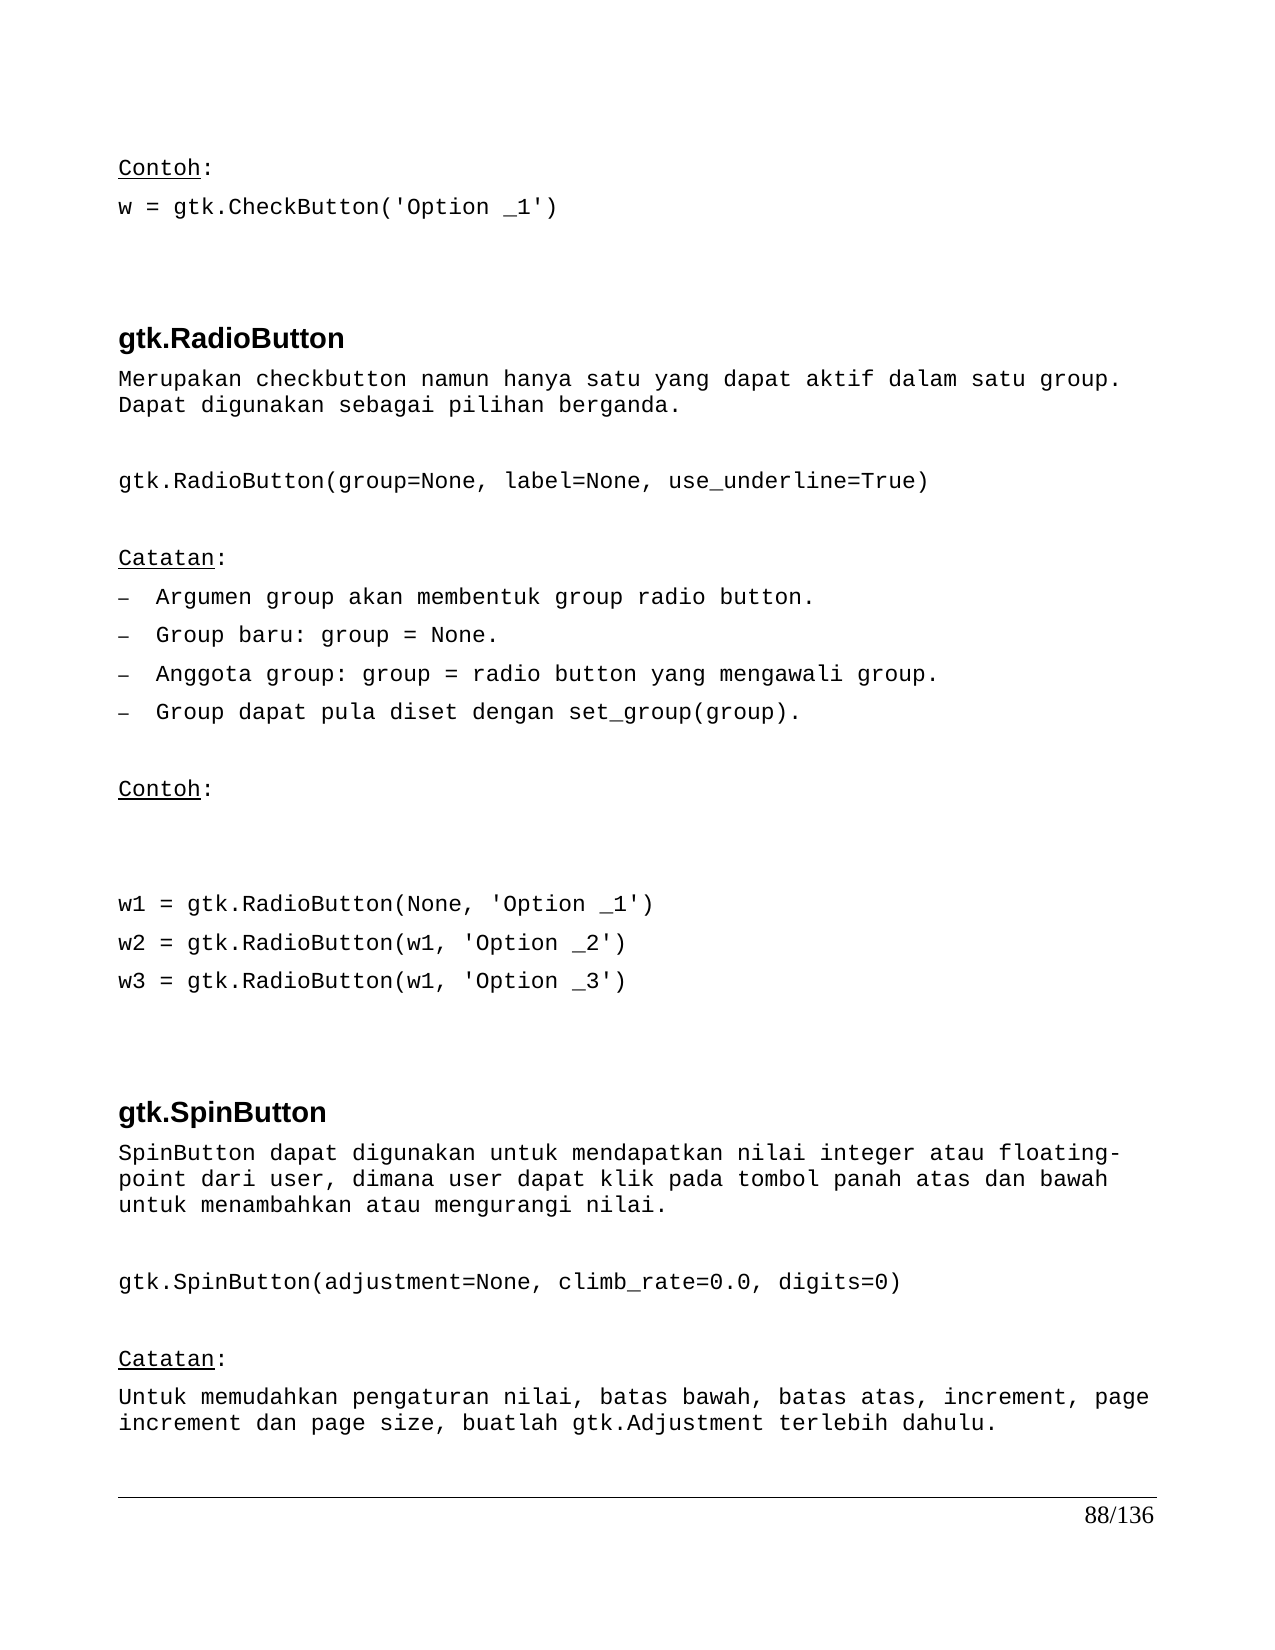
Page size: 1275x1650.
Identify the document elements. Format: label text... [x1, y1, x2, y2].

text w2 = gtk.RadioButton(w1, 'Option _2') [118, 931, 1157, 957]
list Anggota group: group = radio button yang mengawali group. [118, 662, 1157, 688]
subtitle gtk.SpinButton [118, 1095, 1157, 1129]
list Argumen group akan membentuk group radio button. [118, 585, 1157, 611]
list Group dapat pula diset dengan set_group(group). [118, 700, 1157, 726]
text w1 = gtk.RadioButton(None, 'Option _1') [118, 893, 1157, 918]
text gtk.RadioButton(group=None, label=None, use_underline=True) [118, 470, 1157, 496]
text Merupakan checkbutton namun hanya satu yang dapat aktif dalam satu group. Dapat digunakan sebagai pilihan berganda. [118, 367, 1157, 419]
subtitle gtk.RadioButton [118, 321, 1157, 354]
text Catatan: [118, 547, 1157, 573]
text Contoh: [118, 157, 1157, 182]
text Untuk memudahkan pengaturan nilai, batas bawah, batas atas, increment, page increment dan page size, buatlah gtk.Adjustment terlebih dahulu. [118, 1386, 1157, 1437]
text gtk.SpinButton(adjustment=None, climb_rate=0.0, digits=0) [118, 1270, 1157, 1296]
list Group baru: group = None. [118, 623, 1157, 649]
text w3 = gtk.RadioButton(w1, 'Option _3') [118, 969, 1157, 995]
text SpinButton dapat digunakan untuk mendapatkan nilai integer atau floating-point dari user, dimana user dapat klik pada tombol panah atas dan bawah untuk menambahkan atau mengurangi nilai. [118, 1141, 1157, 1219]
text Catatan: [118, 1347, 1157, 1373]
text w = gtk.CheckButton('Option _1') [118, 195, 1157, 221]
text Contoh: [118, 777, 1157, 803]
